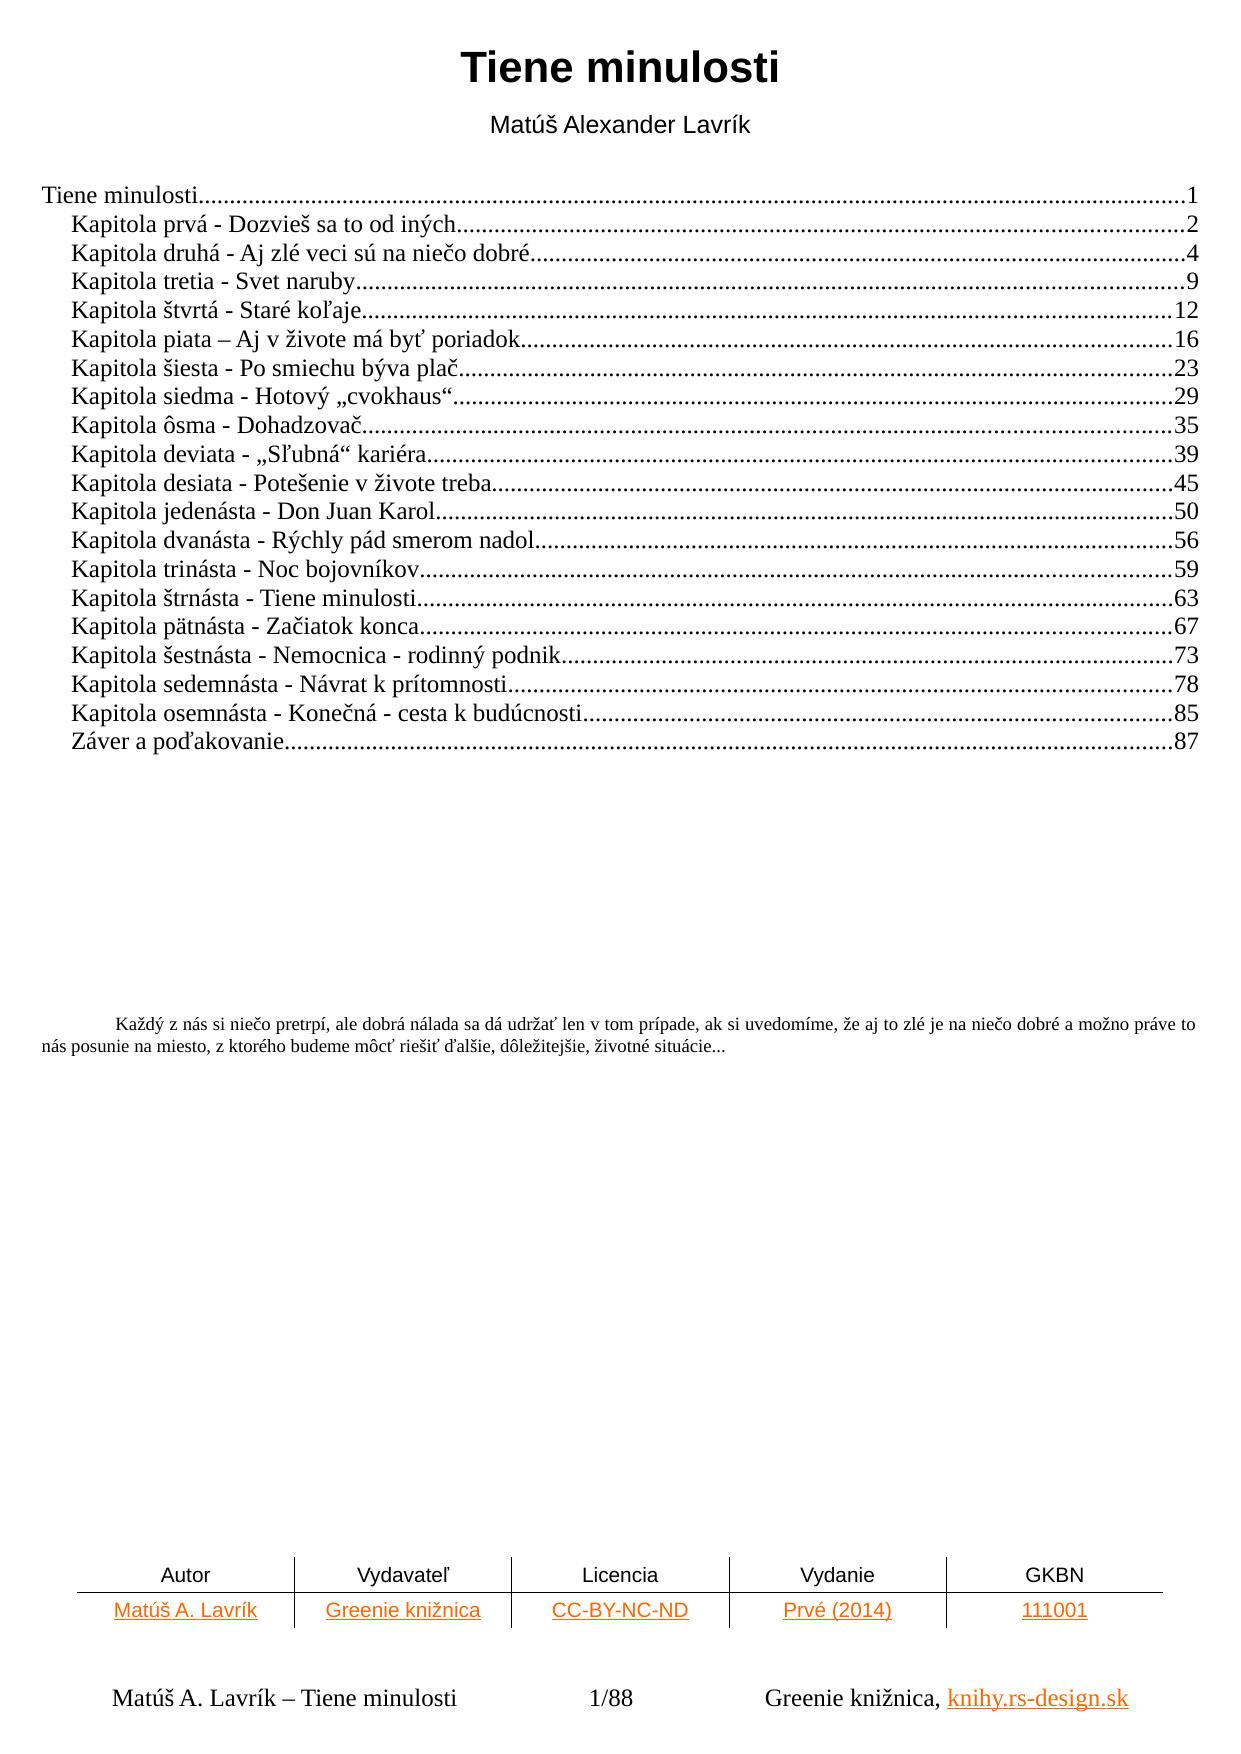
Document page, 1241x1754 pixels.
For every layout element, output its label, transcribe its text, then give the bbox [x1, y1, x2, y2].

text Kapitola deviata - „Sľubná“ kariéra 39 [71, 439, 1199, 468]
text Kapitola sedemnásta - Návrat k prítomnosti 78 [71, 669, 1199, 698]
table_header Licencia [512, 1557, 729, 1592]
text Kapitola štrnásta - Tiene minulosti 63 [71, 583, 1199, 611]
text Kapitola prvá - Dozvieš sa to od iných 2 [71, 209, 1199, 238]
table_cell Prvé (2014) [730, 1593, 946, 1628]
text Každý z nás si niečo pretrpí, ale dobrá nálada sa dá udržať len v tom prípade, ak si uvedomíme, že aj to zlé je na niečo dobré a možno práve to nás posunie na miesto, z ktorého budeme môcť riešiť ďalšie, dôležitejšie, životné situácie... [41, 1013, 1199, 1056]
table_cell 111001 [947, 1593, 1163, 1628]
text Kapitola siedma - Hotový „cvokhaus“ 29 [71, 381, 1199, 410]
text Kapitola ôsma - Dohadzovač 35 [71, 410, 1199, 439]
text Kapitola piata – Aj v živote má byť poriadok 16 [71, 324, 1199, 353]
text Kapitola tretia - Svet naruby 9 [71, 266, 1199, 295]
text Kapitola štvrtá - Staré koľaje 12 [71, 295, 1199, 324]
text Kapitola šestnásta - Nemocnica - rodinný podnik 73 [71, 640, 1199, 669]
text Kapitola trinásta - Noc bojovníkov 59 [71, 554, 1199, 583]
table_header Vydanie [730, 1557, 946, 1592]
table_cell Matúš A. Lavrík [77, 1593, 294, 1628]
table_cell CC-BY-NC-ND [512, 1593, 729, 1628]
subtitle Matúš Alexander Lavrík [41, 110, 1199, 139]
subtitle Tiene minulosti [41, 41, 1199, 92]
text Záver a poďakovanie 87 [71, 726, 1199, 755]
text Kapitola jedenásta - Don Juan Karol 50 [71, 496, 1199, 525]
table_header GKBN [947, 1557, 1163, 1592]
text Kapitola šiesta - Po smiechu býva plač 23 [71, 353, 1199, 381]
table_cell Greenie knižnica [295, 1593, 511, 1628]
table_header Vydavateľ [295, 1557, 511, 1592]
text Tiene minulosti 1 [41, 180, 1199, 209]
text Kapitola osemnásta - Konečná - cesta k budúcnosti 85 [71, 698, 1199, 726]
text Kapitola desiata - Potešenie v živote treba 45 [71, 468, 1199, 496]
text Kapitola dvanásta - Rýchly pád smerom nadol 56 [71, 525, 1199, 554]
text Kapitola druhá - Aj zlé veci sú na niečo dobré 4 [71, 238, 1199, 266]
table_header Autor [77, 1557, 294, 1592]
text Kapitola pätnásta - Začiatok konca 67 [71, 611, 1199, 640]
